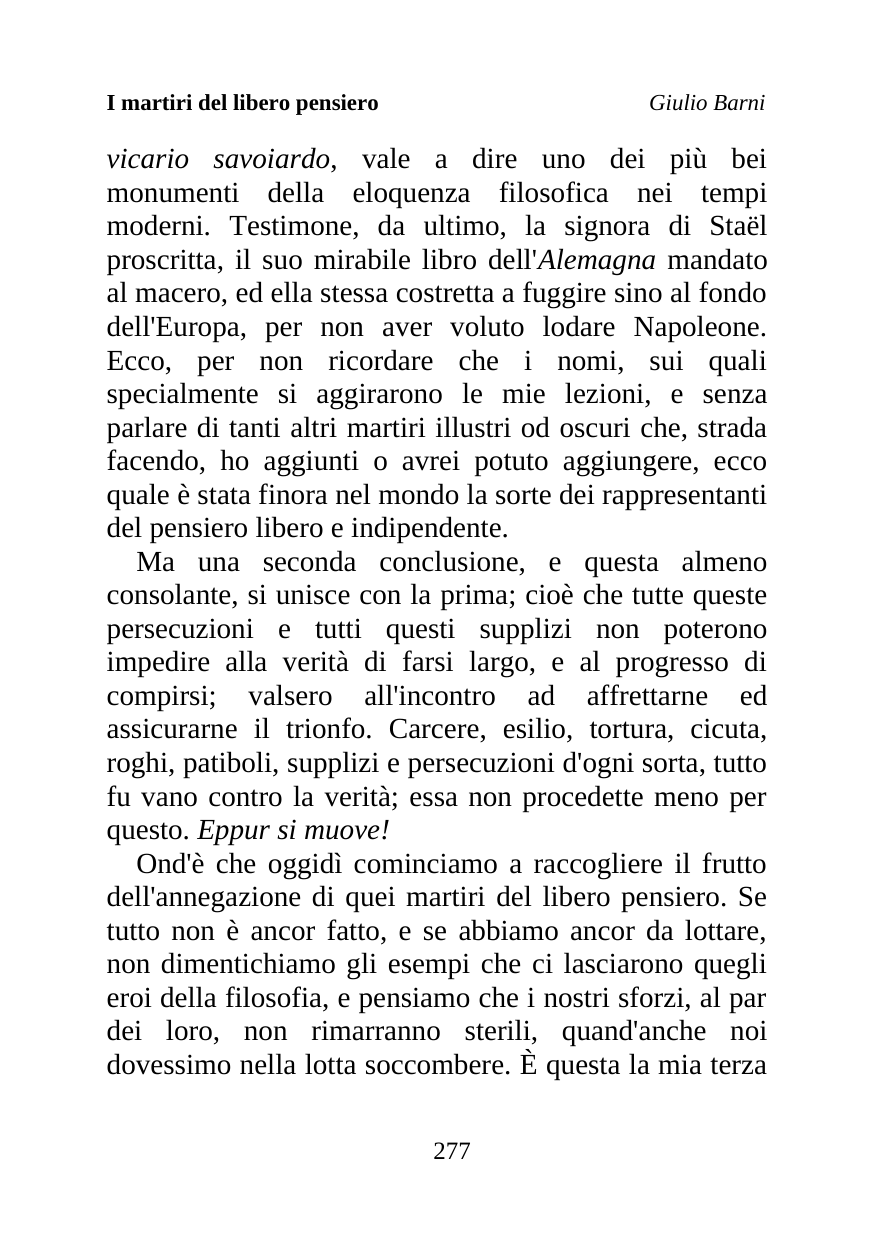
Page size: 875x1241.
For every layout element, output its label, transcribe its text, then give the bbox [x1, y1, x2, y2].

text vicario savoiardo, vale a dire uno dei più bei monumenti della eloquenza filosofica nei tempi moderni. Testimone, da ultimo, la signora di Staël proscritta, il suo mirabile libro dell'Alemagna mandato al macero, ed ella stessa costretta a fuggire sino al fondo dell'Europa, per non aver voluto lodare Napoleone. Ecco, per non ricordare che i nomi, sui quali specialmente si aggirarono le mie lezioni, e senza parlare di tanti altri martiri illustri od oscuri che, strada facendo, ho aggiunti o avrei potuto aggiungere, ecco quale è stata finora nel mondo la sorte dei rappresentanti del pensiero libero e indipendente. [106, 141, 768, 544]
text Ma una seconda conclusione, e questa almeno consolante, si unisce con la prima; cioè che tutte queste persecuzioni e tutti questi supplizi non poterono impedire alla verità di farsi largo, e al progresso di compirsi; valsero all'incontro ad affrettarne ed assicurarne il trionfo. Carcere, esilio, tortura, cicuta, roghi, patiboli, supplizi e persecuzioni d'ogni sorta, tutto fu vano contro la verità; essa non procedette meno per questo. Eppur si muove! [106, 544, 768, 846]
text Ond'è che oggidì cominciamo a raccogliere il frutto dell'annegazione di quei martiri del libero pensiero. Se tutto non è ancor fatto, e se abbiamo ancor da lottare, non dimentichiamo gli esempi che ci lasciarono quegli eroi della filosofia, e pensiamo che i nostri sforzi, al par dei loro, non rimarranno sterili, quand'anche noi dovessimo nella lotta soccombere. È questa la mia terza [106, 846, 768, 1081]
